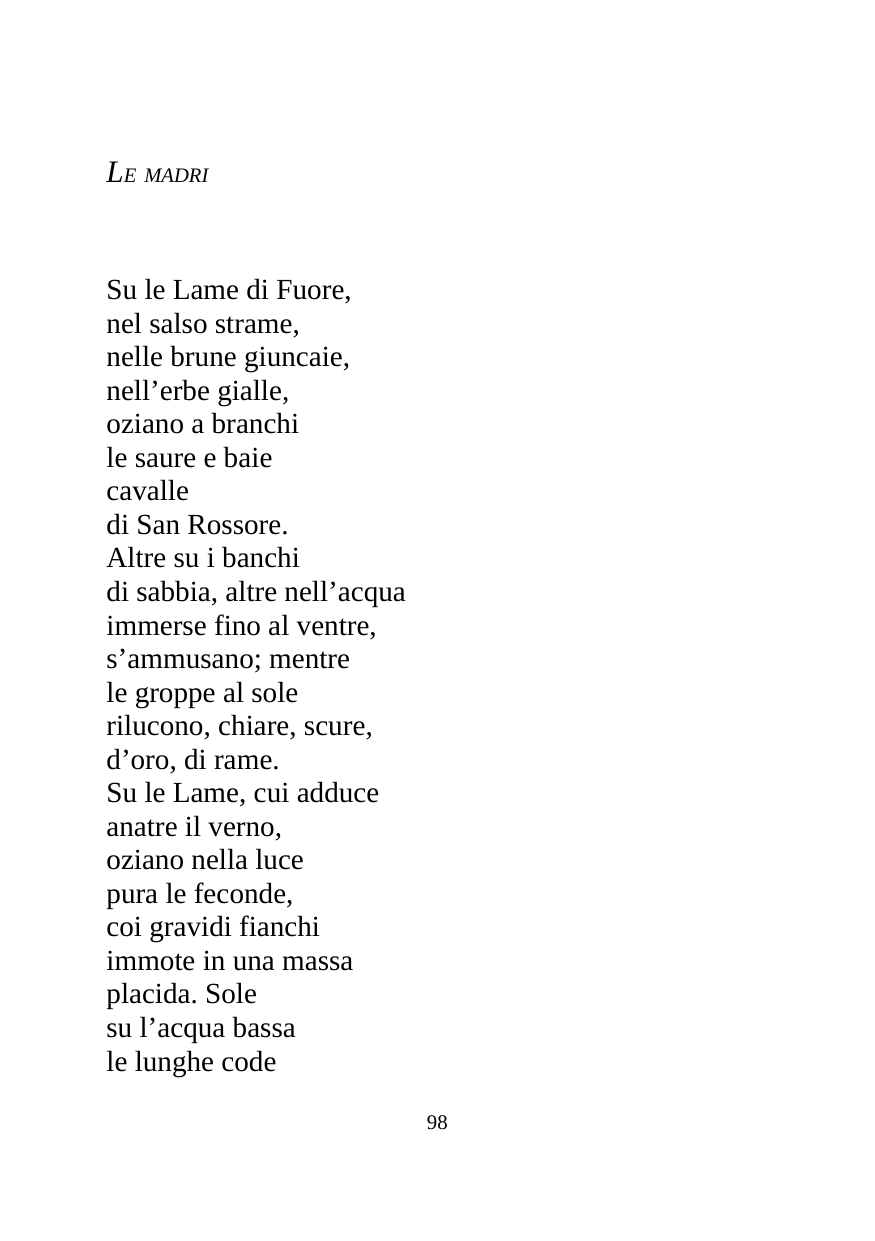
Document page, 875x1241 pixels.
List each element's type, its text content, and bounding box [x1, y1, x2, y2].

text su l’acqua bassa [106, 1010, 768, 1044]
text di sabbia, altre nell’acqua [106, 574, 768, 608]
text nel salso strame, [106, 306, 768, 339]
text pura le feconde, [106, 876, 768, 909]
text immerse fino al ventre, [106, 608, 768, 641]
text immote in una massa [106, 943, 768, 977]
text coi gravidi fianchi [106, 909, 768, 943]
subtitle Le madri [106, 153, 768, 189]
text Altre su i banchi [106, 541, 768, 574]
text le lunghe code [106, 1044, 768, 1077]
text di San Rossore. [106, 507, 768, 541]
text anatre il verno, [106, 809, 768, 842]
text Su le Lame, cui adduce [106, 775, 768, 809]
text le groppe al sole [106, 675, 768, 708]
text Su le Lame di Fuore, [106, 272, 768, 306]
text oziano nella luce [106, 842, 768, 876]
text oziano a branchi [106, 406, 768, 440]
text s’ammusano; mentre [106, 641, 768, 675]
text le saure e baie [106, 440, 768, 473]
text nell’erbe gialle, [106, 373, 768, 406]
text d’oro, di rame. [106, 742, 768, 775]
text rilucono, chiare, scure, [106, 708, 768, 742]
text cavalle [106, 473, 768, 507]
text nelle brune giuncaie, [106, 339, 768, 373]
text placida. Sole [106, 977, 768, 1010]
